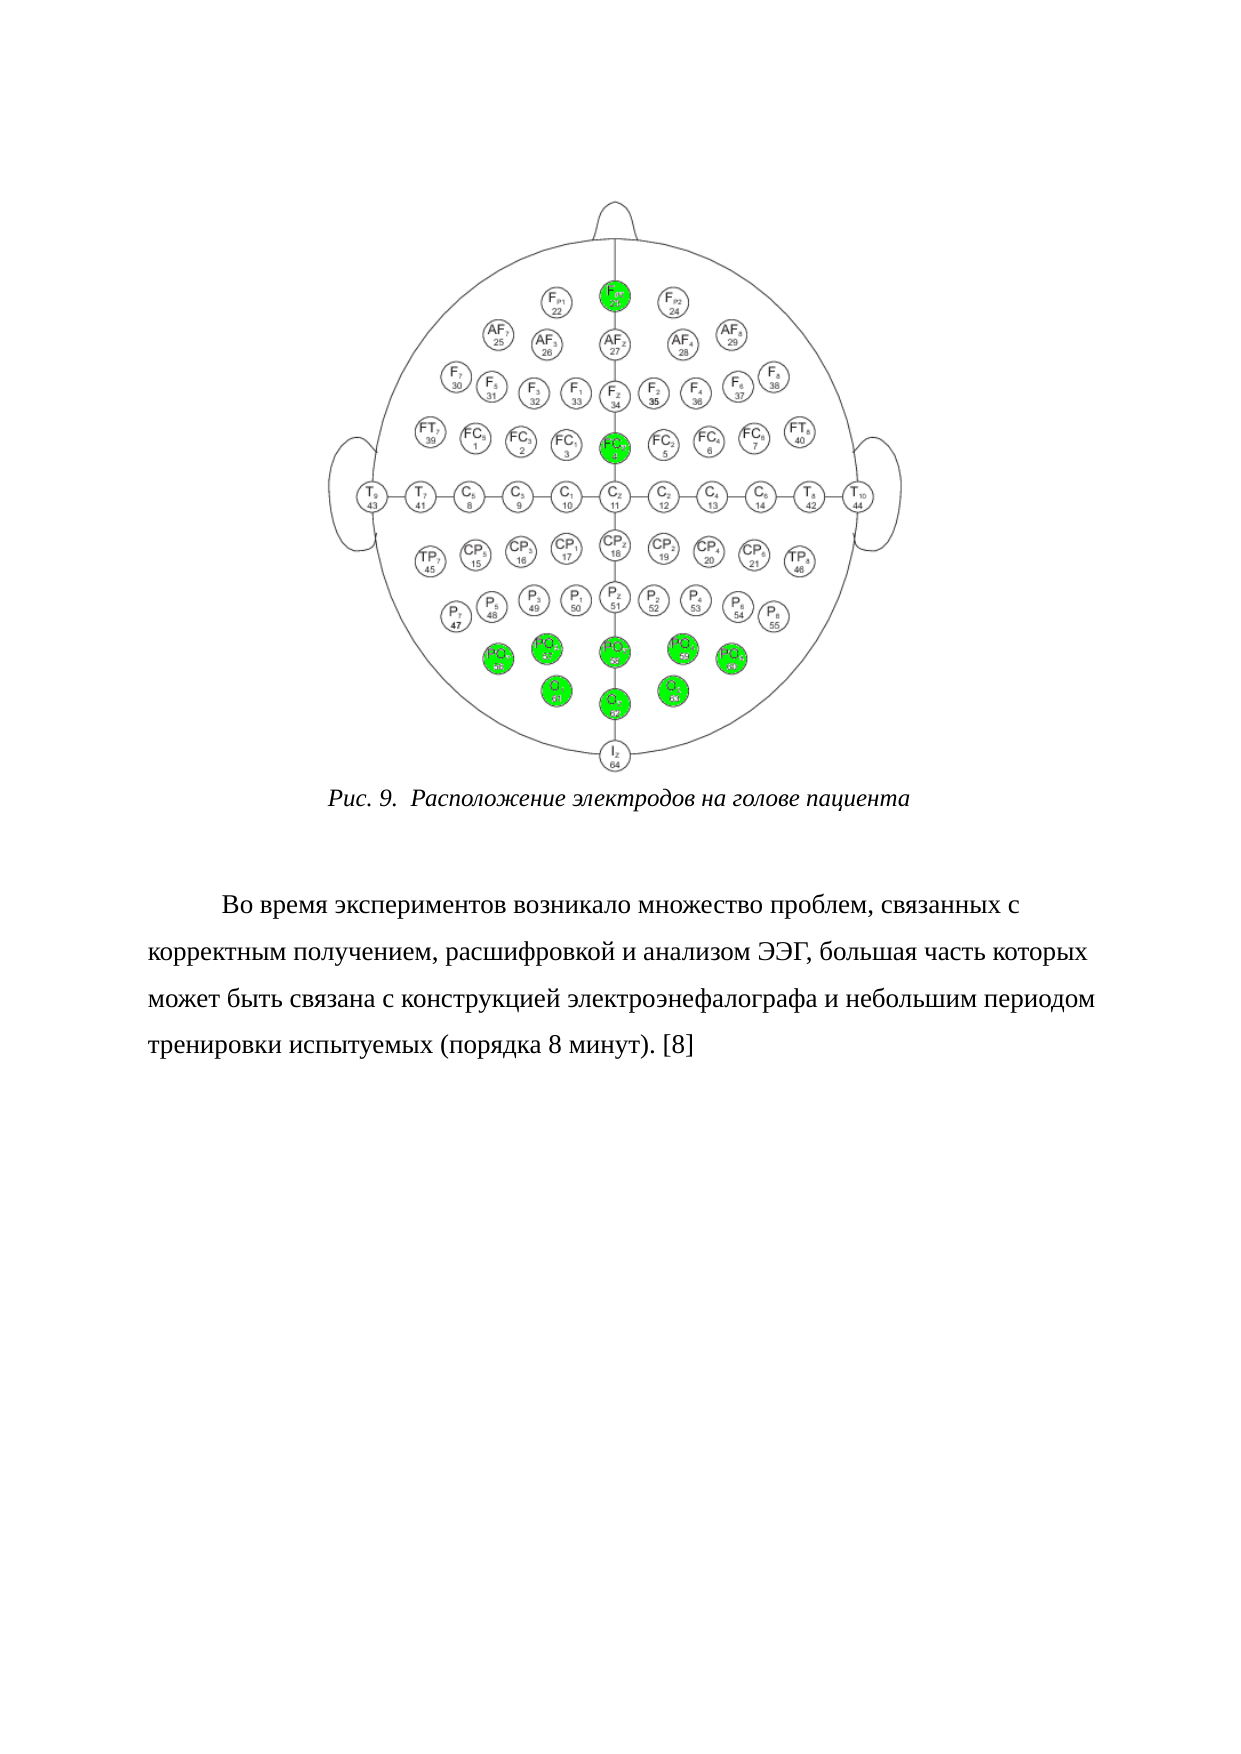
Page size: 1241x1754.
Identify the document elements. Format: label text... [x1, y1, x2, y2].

text Рис. 9. Расположение электродов на голове пациента [273, 783, 967, 812]
picture [272, 188, 968, 783]
text Во время экспериментов возникало множество проблем, связанных с корректным получением, расшифровкой и анализом ЭЭГ, большая часть которых может быть связана с конструкцией электроэнефалографа и небольшим периодом тренировки испытуемых (порядка 8 минут). [8] [148, 888, 1122, 1059]
